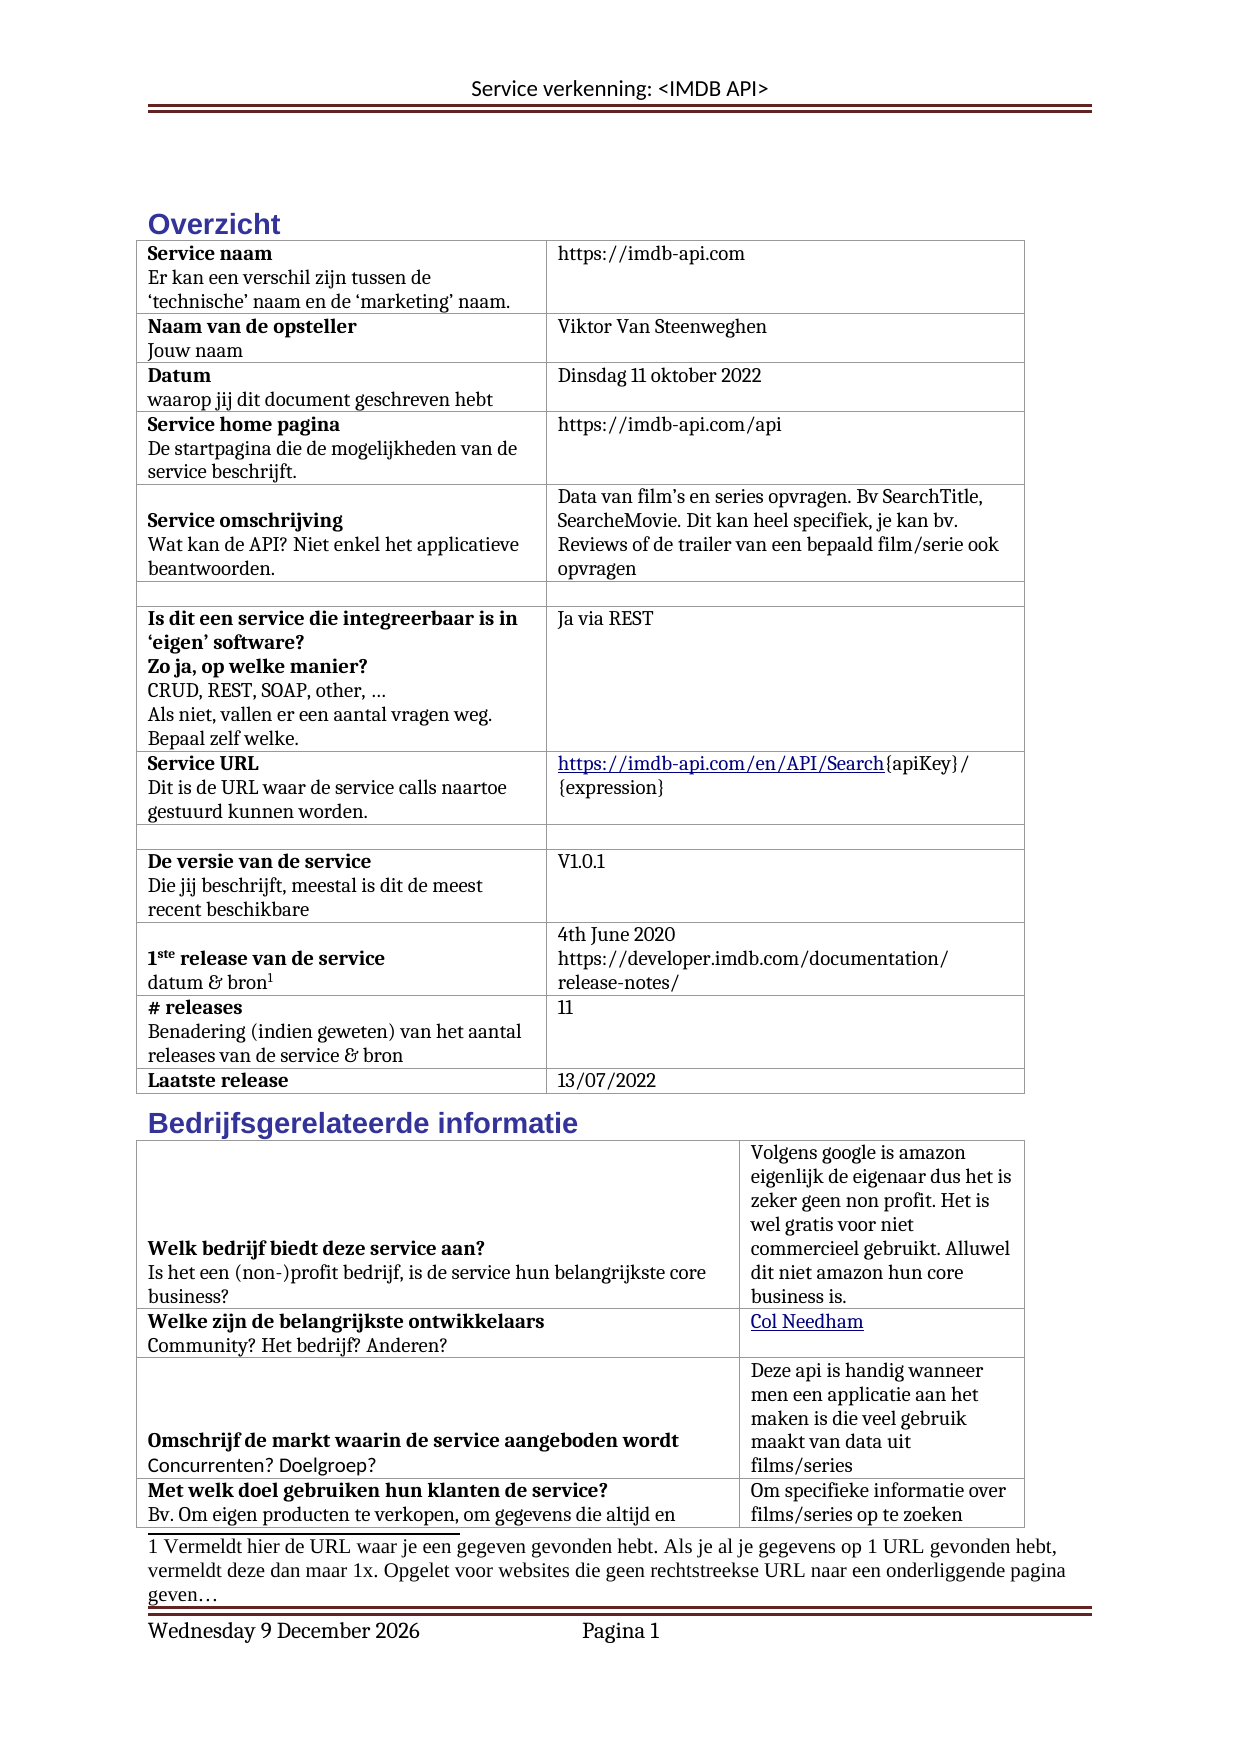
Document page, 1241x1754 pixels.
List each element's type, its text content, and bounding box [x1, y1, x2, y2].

table_cell Laatste release [137, 1069, 546, 1092]
table_cell [1025, 1478, 1066, 1527]
table_cell Ja via REST [547, 607, 1024, 751]
table_cell https://imdb-api.com [547, 241, 1024, 313]
table_cell [1025, 1357, 1066, 1478]
table_cell [547, 582, 1024, 606]
table_cell Naam van de opsteller Jouw naam [137, 314, 546, 362]
table_cell 1ste release van de service datum & bron [137, 923, 546, 994]
table_cell Datum waarop jij dit document geschreven hebt [137, 363, 546, 411]
table_cell [137, 582, 546, 606]
table_cell Service naam Er kan een verschil zijn tussen de ‘technische’ naam en de ‘marketing’ naam. [137, 241, 546, 313]
table_cell Data van film’s en series opvragen. Bv SearchTitle, SearcheMovie. Dit kan heel specifiek, je kan bv. Reviews of de trailer van een bepaald film/serie ook opvragen [547, 485, 1024, 581]
table_cell [547, 825, 1024, 849]
table_cell Col Needham [740, 1309, 1024, 1357]
table_header Volgens google is amazon eigenlijk de eigenaar dus het is zeker geen non profit. Het is wel gratis voor niet commercieel gebruikt. Alluwel dit niet amazon hun core business is. [740, 1141, 1024, 1308]
table_header Welk bedrijf biedt deze service aan? Is het een (non-)profit bedrijf, is de service hun belangrijkste core business? [137, 1141, 739, 1308]
table_cell [1025, 1308, 1066, 1357]
table_cell Service omschrijving Wat kan de API? Niet enkel het applicatieve beantwoorden. [137, 485, 546, 581]
table_cell 13/07/2022 [547, 1069, 1024, 1092]
table_cell Deze api is handig wanneer men een applicatie aan het maken is die veel gebruik maakt van data uit films/series [740, 1358, 1024, 1478]
table_cell Service URL Dit is de URL waar de service calls naartoe gestuurd kunnen worden. [137, 752, 546, 824]
table_cell Is dit een service die integreerbaar is in ‘eigen’ software? Zo ja, op welke manier? CRUD, REST, SOAP, other, … Als niet, vallen er een aantal vragen weg. Bepaal zelf welke. [137, 607, 546, 751]
table_cell Service home pagina De startpagina die de mogelijkheden van de service beschrijft. [137, 412, 546, 484]
table_cell 11 [547, 996, 1024, 1067]
table_cell De versie van de service Die jij beschrijft, meestal is dit de meest recent beschikbare [137, 850, 546, 922]
table_header Overzicht [136, 194, 1024, 240]
table_cell https://imdb-api.com/api [547, 412, 1024, 484]
table_cell V1.0.1 [547, 850, 1024, 922]
table_cell Viktor Van Steenweghen [547, 314, 1024, 362]
table_cell Met welk doel gebruiken hun klanten de service? Bv. Om eigen producten te verkopen, om gegevens die altijd en [137, 1479, 739, 1527]
table_cell [137, 825, 546, 849]
table_cell Omschrijf de markt waarin de service aangeboden wordt Concurrenten? Doelgroep? [137, 1358, 739, 1478]
table_header [1025, 1140, 1066, 1308]
table_cell Dinsdag 11 oktober 2022 [547, 363, 1024, 411]
table_cell https://imdb-api.com/en/API/Search{apiKey}/{expression} [547, 752, 1024, 824]
table_cell Om specifieke informatie over films/series op te zoeken [740, 1479, 1024, 1527]
table_cell # releases Benadering (indien geweten) van het aantal releases van de service & bron [137, 996, 546, 1067]
table_cell 4th June 2020 https://developer.imdb.com/documentation/release-notes/ [547, 923, 1024, 994]
subtitle Bedrijfsgerelateerde informatie [148, 1106, 1092, 1139]
table_cell Welke zijn de belangrijkste ontwikkelaars Community? Het bedrijf? Anderen? [137, 1309, 739, 1357]
